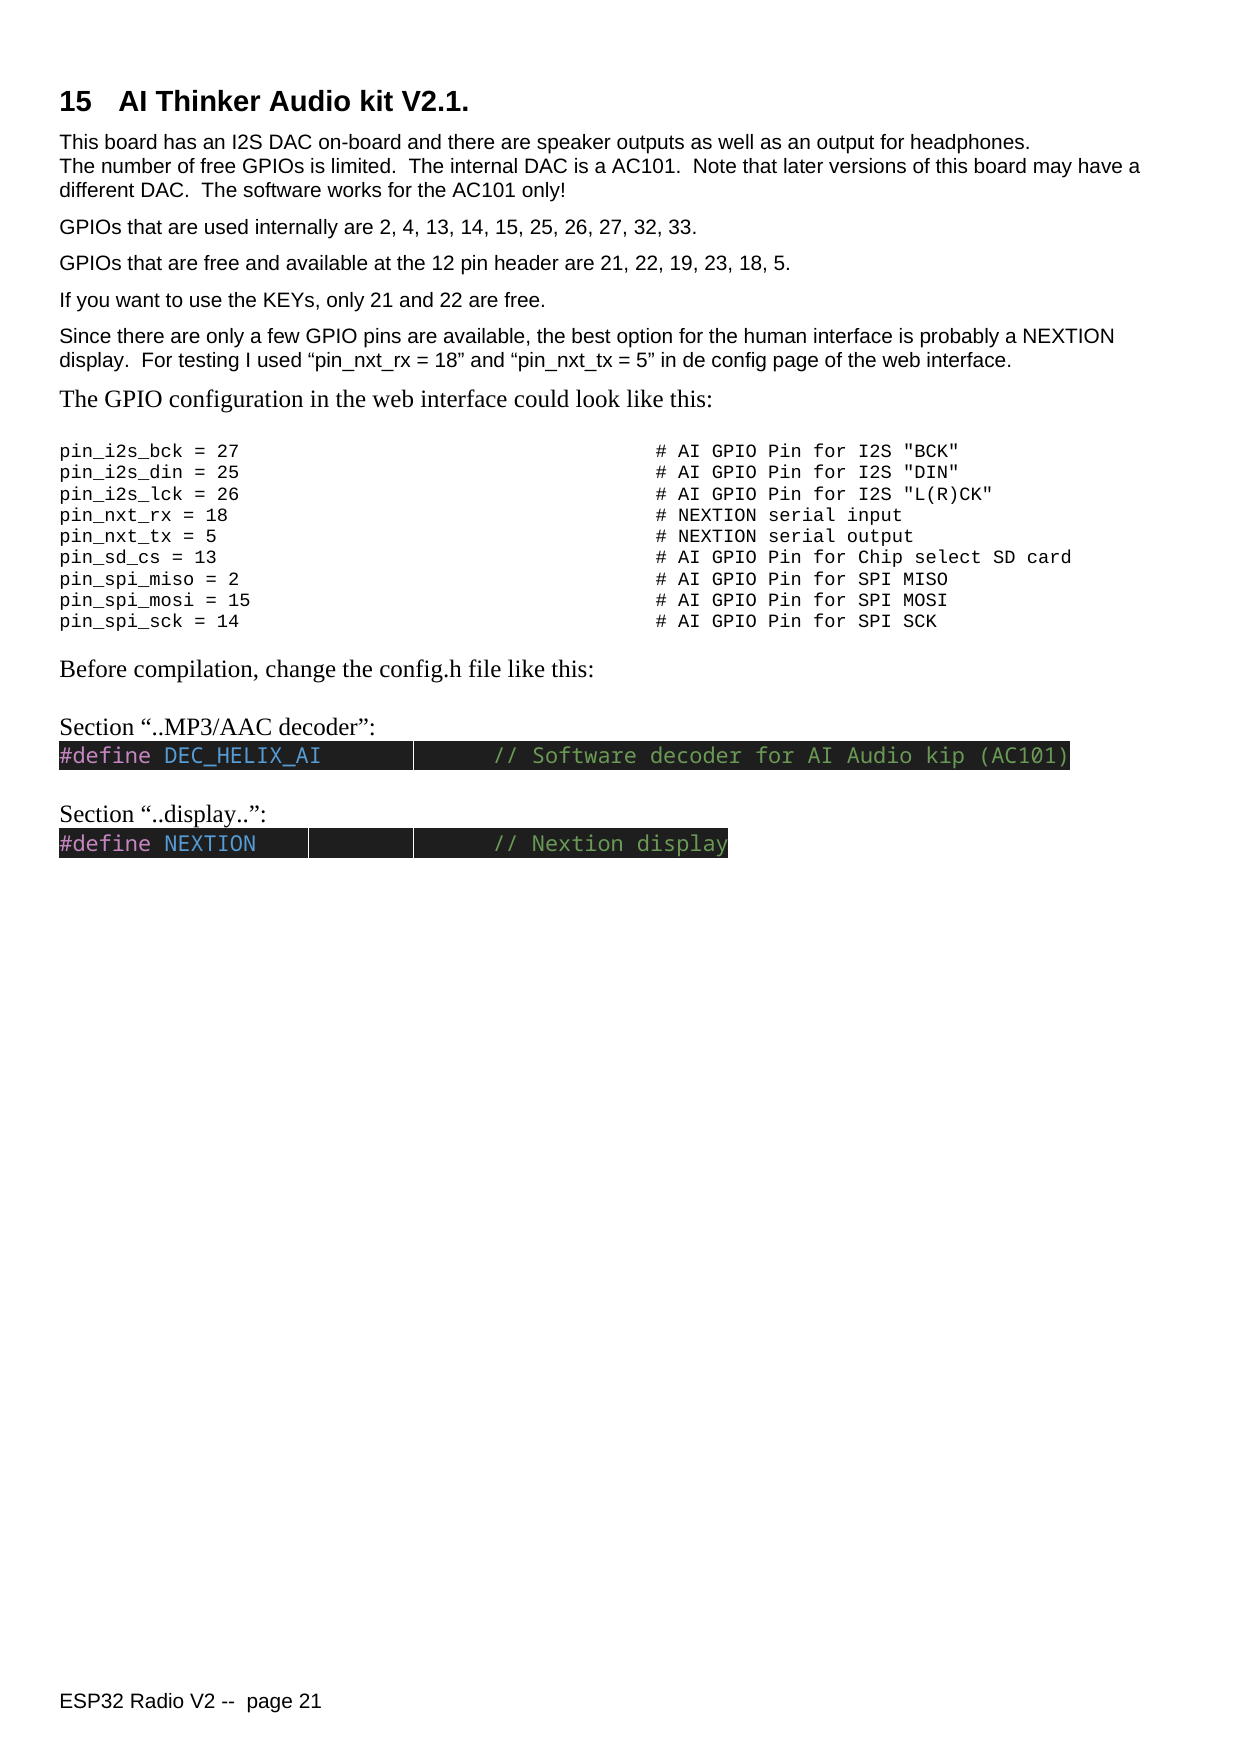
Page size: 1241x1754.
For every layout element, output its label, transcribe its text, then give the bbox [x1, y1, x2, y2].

text #define DEC_HELIX_AI // Software decoder for AI Audio kip (AC101) [59, 741, 1181, 770]
text Section “..MP3/AAC decoder”: [59, 712, 1181, 741]
text pin_i2s_bck = 27 # AI GPIO Pin for I2S "BCK" [59, 442, 1181, 463]
text pin_spi_mosi = 15 # AI GPIO Pin for SPI MOSI [59, 591, 1181, 612]
text pin_i2s_din = 25 # AI GPIO Pin for I2S "DIN" [59, 463, 1181, 484]
text GPIOs that are free and available at the 12 pin header are 21, 22, 19, 23, 18, 5. [59, 251, 1181, 275]
text Since there are only a few GPIO pins are available, the best option for the human interface is probably a NEXTION display. For testing I used “pin_nxt_rx = 18” and “pin_nxt_tx = 5” in de config page of the web interface. [59, 324, 1181, 372]
text The GPIO configuration in the web interface could look like this: [59, 384, 1181, 413]
subtitle AI Thinker Audio kit V2.1. [59, 84, 1181, 118]
text GPIOs that are used internally are 2, 4, 13, 14, 15, 25, 26, 27, 32, 33. [59, 214, 1181, 238]
text pin_nxt_tx = 5 # NEXTION serial output [59, 527, 1181, 548]
text This board has an I2S DAC on-board and there are speaker outputs as well as an output for headphones. The number of free GPIOs is limited. The internal DAC is a AC101. Note that later versions of this board may have a different DAC. The software works for the AC101 only! [59, 130, 1181, 202]
text pin_nxt_rx = 18 # NEXTION serial input [59, 506, 1181, 527]
text pin_spi_miso = 2 # AI GPIO Pin for SPI MISO [59, 569, 1181, 591]
text pin_spi_sck = 14 # AI GPIO Pin for SPI SCK [59, 612, 1181, 633]
text Before compilation, change the config.h file like this: [59, 654, 1181, 683]
text Section “..display..”: [59, 799, 1181, 828]
text If you want to use the KEYs, only 21 and 22 are free. [59, 287, 1181, 311]
text pin_i2s_lck = 26 # AI GPIO Pin for I2S "L(R)CK" [59, 484, 1181, 506]
text #define NEXTION // Nextion display [59, 828, 1181, 858]
text pin_sd_cs = 13 # AI GPIO Pin for Chip select SD card [59, 548, 1181, 569]
